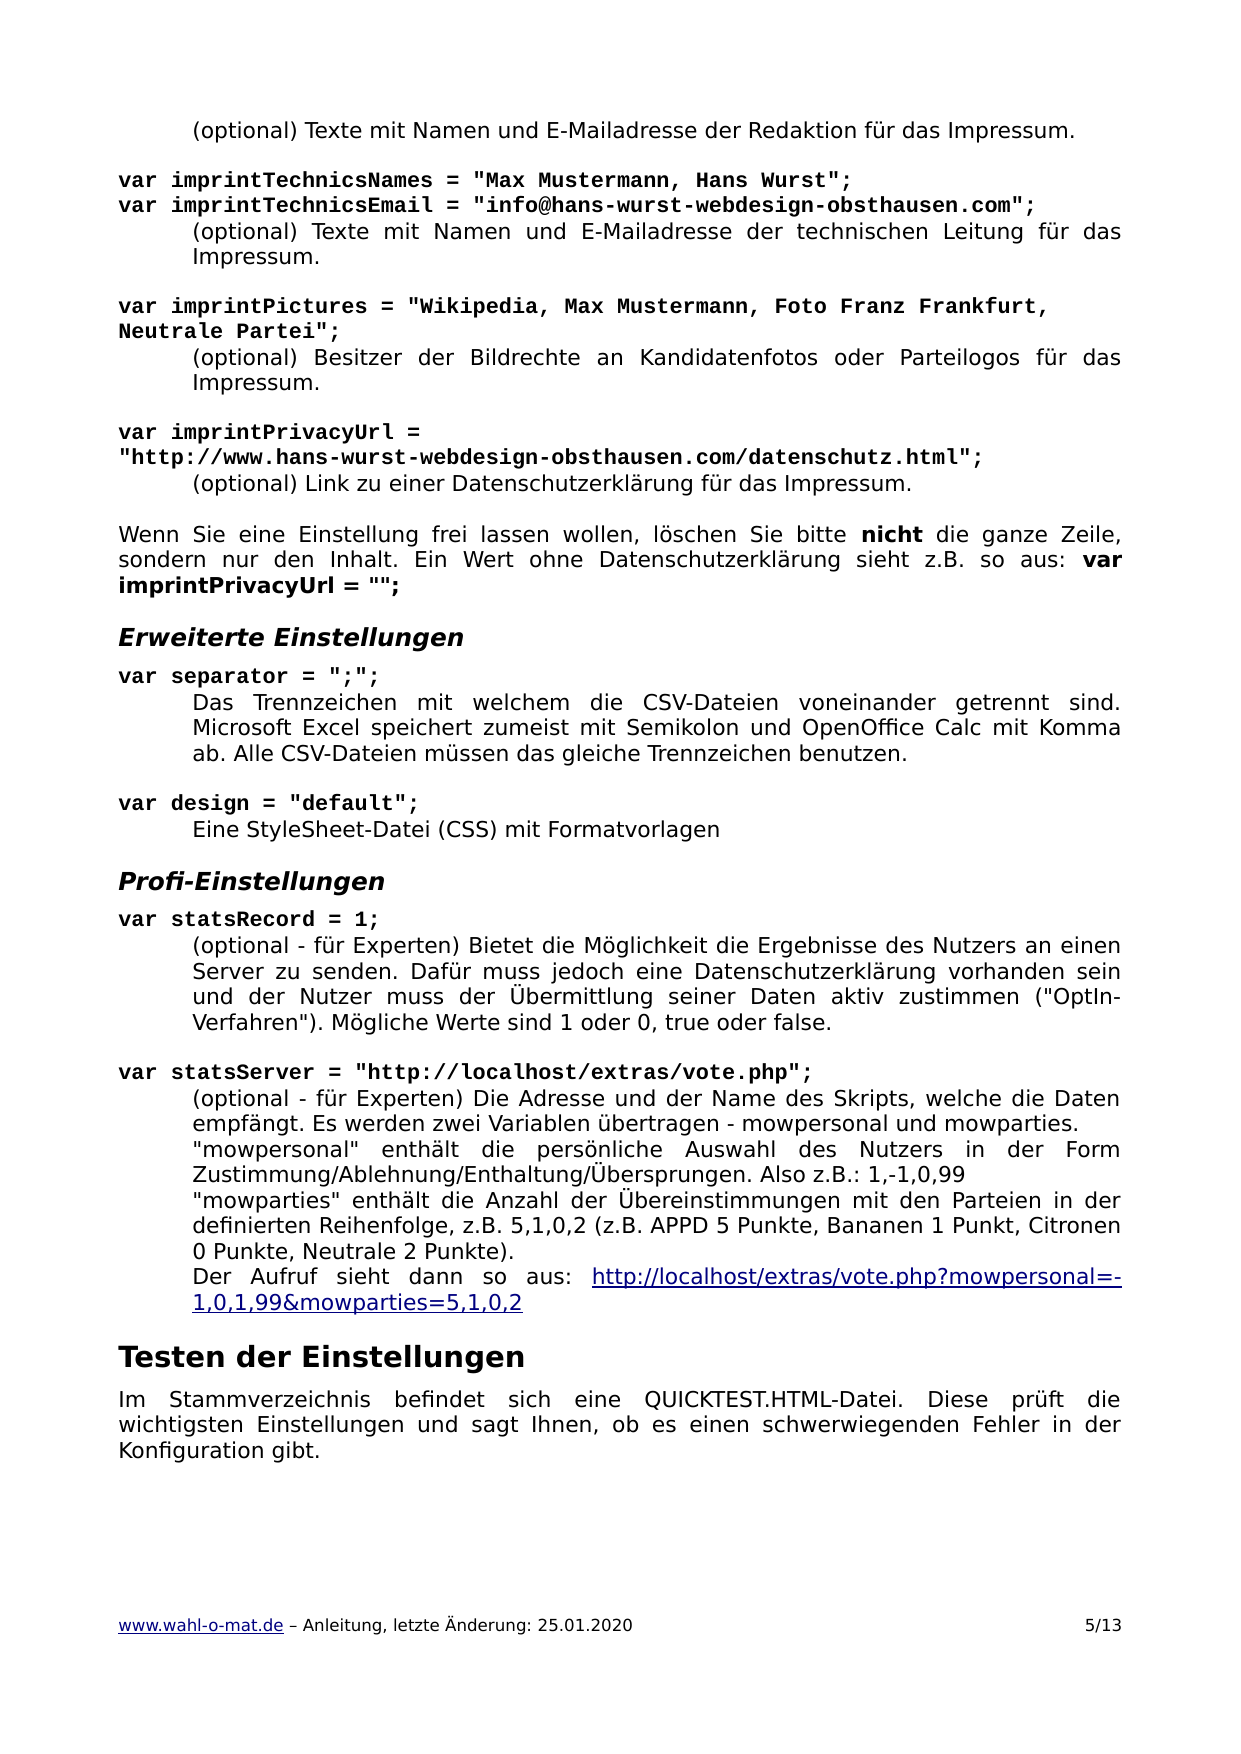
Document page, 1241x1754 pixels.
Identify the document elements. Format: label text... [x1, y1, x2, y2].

text (optional) Texte mit Namen und E-Mailadresse der Redaktion für das Impressum. [192, 118, 1122, 144]
text Wenn Sie eine Einstellung frei lassen wollen, löschen Sie bitte nicht die ganze Zeile, sondern nur den Inhalt. Ein Wert ohne Datenschutzerklärung sieht z.B. so aus: var imprintPrivacyUrl = ""; [118, 522, 1122, 599]
text (optional) Texte mit Namen und E-Mailadresse der technischen Leitung für das Impressum. [192, 219, 1122, 270]
text Das Trennzeichen mit welchem die CSV-Dateien voneinander getrennt sind. Microsoft Excel speichert zumeist mit Semikolon und OpenOffice Calc mit Komma ab. Alle CSV-Dateien müssen das gleiche Trennzeichen benutzen. [192, 690, 1122, 766]
text var imprintTechnicsEmail = "info@hans-wurst-webdesign-obsthausen.com"; [118, 194, 1122, 219]
text Im Stammverzeichnis befindet sich eine QUICKTEST.HTML-Datei. Diese prüft die wichtigsten Einstellungen und sagt Ihnen, ob es einen schwerwiegenden Fehler in der Konfiguration gibt. [118, 1387, 1122, 1463]
text "mowparties" enthält die Anzahl der Übereinstimmungen mit den Parteien in der definierten Reihenfolge, z.B. 5,1,0,2 (z.B. APPD 5 Punkte, Bananen 1 Punkt, Citronen 0 Punkte, Neutrale 2 Punkte). [192, 1188, 1122, 1264]
text var design = "default"; [118, 792, 1122, 817]
text Eine StyleSheet-Datei (CSS) mit Formatvorlagen [192, 817, 1122, 842]
text var imprintPictures = "Wikipedia, Max Mustermann, Foto Franz Frankfurt, Neutrale Partei"; [118, 295, 1122, 345]
text var imprintTechnicsNames = "Max Mustermann, Hans Wurst"; [118, 169, 1122, 194]
text var statsRecord = 1; [118, 908, 1122, 933]
text (optional) Besitzer der Bildrechte an Kandidatenfotos oder Parteilogos für das Impressum. [192, 345, 1122, 396]
text Der Aufruf sieht dann so aus: http://localhost/extras/vote.php?mowpersonal=-1,0,1,99&mowparties=5,1,0,2 [192, 1264, 1122, 1315]
text var statsServer = "http://localhost/extras/vote.php"; [118, 1061, 1122, 1086]
text "mowpersonal" enthält die persönliche Auswahl des Nutzers in der Form Zustimmung/Ablehnung/Enthaltung/Übersprungen. Also z.B.: 1,-1,0,99 [192, 1137, 1122, 1188]
text var imprintPrivacyUrl = "http://www.hans-wurst-webdesign-obsthausen.com/datenschutz.html"; [118, 421, 1122, 471]
text var separator = ";"; [118, 665, 1122, 690]
text (optional) Link zu einer Datenschutzerklärung für das Impressum. [192, 471, 1122, 497]
text (optional - für Experten) Bietet die Möglichkeit die Ergebnisse des Nutzers an einen Server zu senden. Dafür muss jedoch eine Datenschutzerklärung vorhanden sein und der Nutzer muss der Übermittlung seiner Daten aktiv zustimmen ("OptIn-Verfahren"). Mögliche Werte sind 1 oder 0, true oder false. [192, 933, 1122, 1035]
subtitle Erweiterte Einstellungen [118, 624, 1122, 652]
text (optional - für Experten) Die Adresse und der Name des Skripts, welche die Daten empfängt. Es werden zwei Variablen übertragen - mowpersonal und mowparties. [192, 1086, 1122, 1137]
subtitle Testen der Einstellungen [118, 1340, 1122, 1374]
subtitle Profi-Einstellungen [118, 867, 1122, 896]
